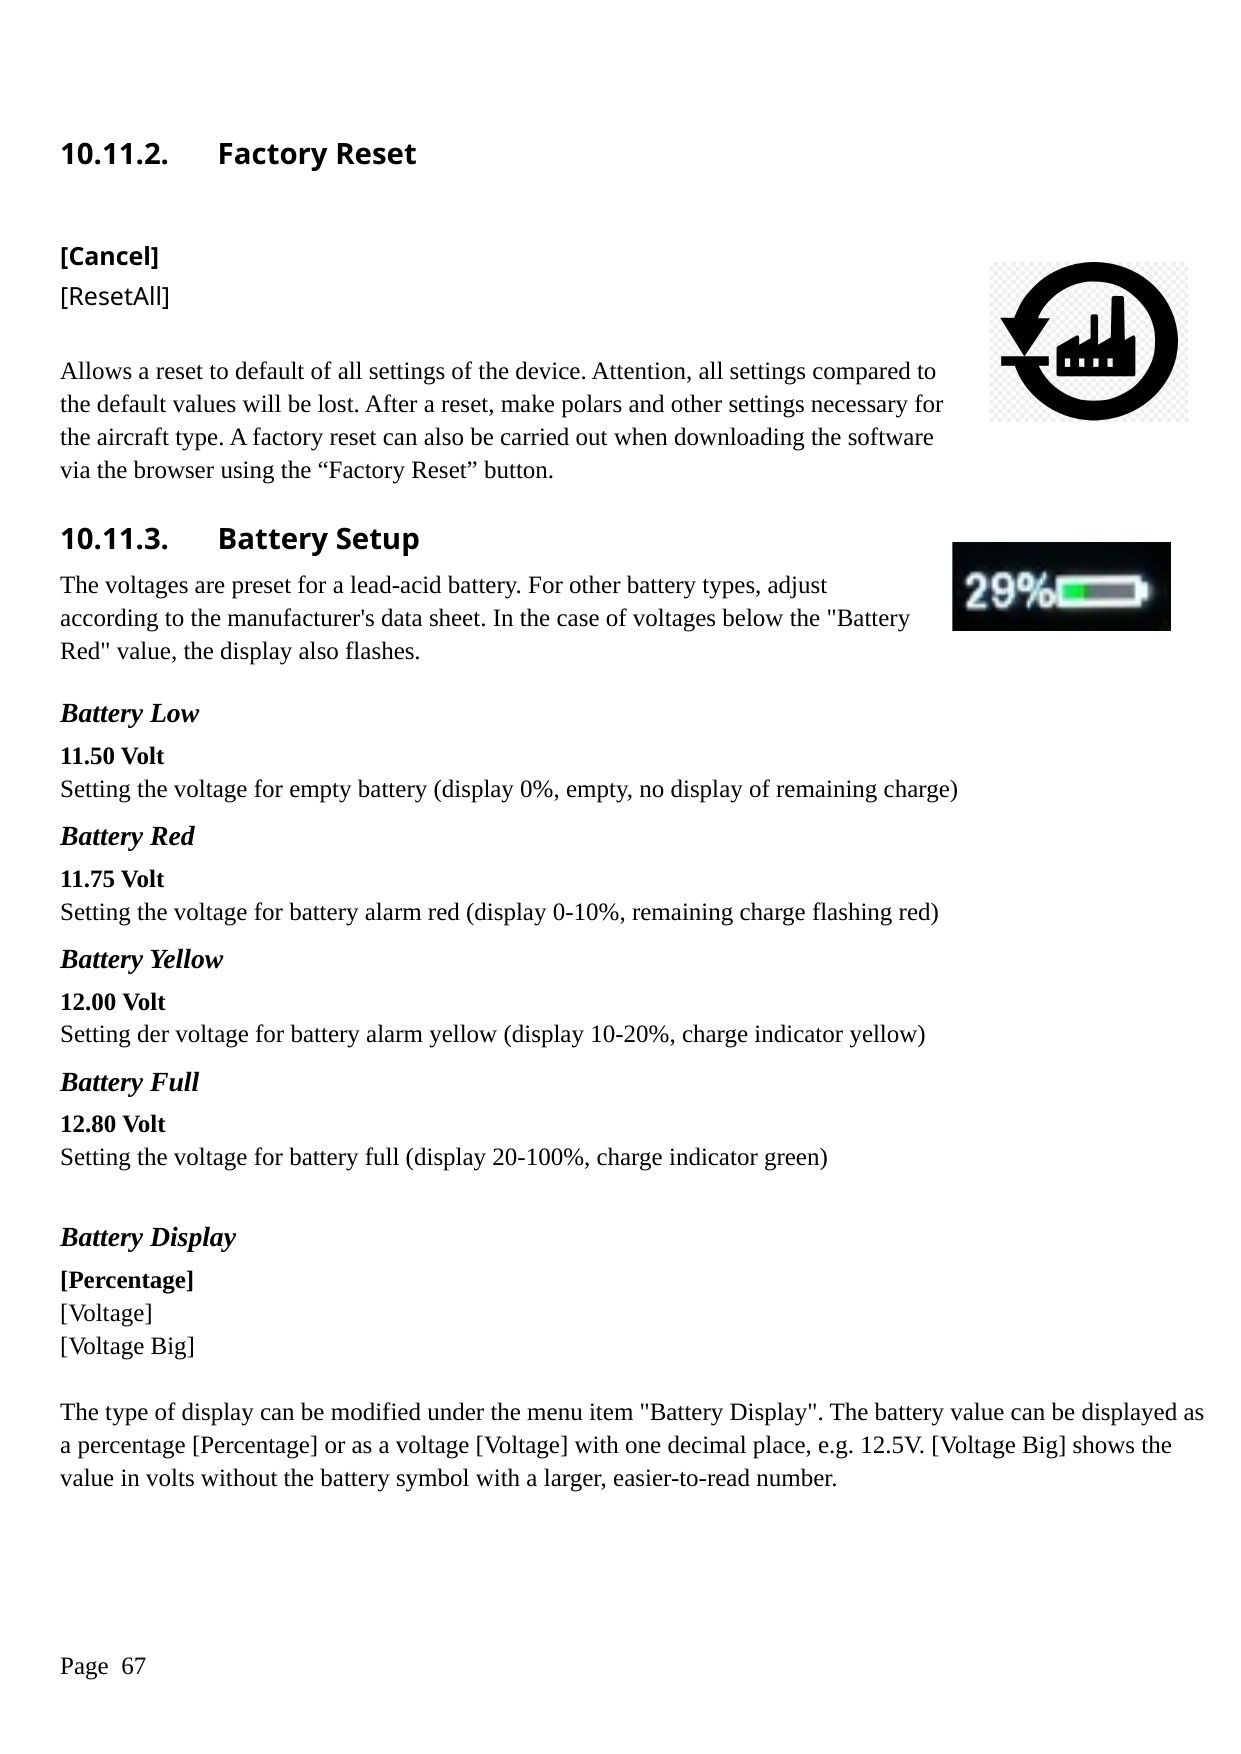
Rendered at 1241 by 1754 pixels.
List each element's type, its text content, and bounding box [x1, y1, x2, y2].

subtitle Battery Display [60, 1221, 1207, 1253]
text 12.00 Volt Setting der voltage for battery alarm yellow (display 10-20%, charge indicator yellow) [60, 987, 1207, 1048]
text The voltages are preset for a lead-acid battery. For other battery types, adjust according to the manufacturer's data sheet. In the case of voltages below the "Battery Red" value, the display also flashes. [60, 570, 1207, 665]
text [Voltage Big] [60, 1331, 1207, 1360]
text Setting the voltage for battery alarm red (display 0-10%, remaining charge flashing red) [60, 897, 1207, 925]
subtitle Battery Full [60, 1065, 1207, 1097]
subtitle Battery Red [60, 819, 1207, 851]
text Allows a reset to default of all settings of the device. Attention, all settings compared to the default values will be lost. After a reset, make polars and other settings necessary for the aircraft type. A factory reset can also be carried out when downloading the software via the browser using the “Factory Reset” button. [60, 356, 1207, 484]
subtitle Battery Setup [60, 518, 1207, 558]
text [Percentage] [60, 1265, 1207, 1294]
text 11.75 Volt [60, 864, 1207, 892]
text [Voltage] [60, 1298, 1207, 1327]
text Setting the voltage for battery full (display 20-100%, charge indicator green) [60, 1142, 1207, 1171]
subtitle Factory Reset [60, 133, 1207, 173]
text [ResetAll] [60, 278, 989, 312]
text Setting the voltage for empty battery (display 0%, empty, no display of remaining charge) [60, 774, 1207, 802]
subtitle Battery Yellow [60, 942, 1207, 974]
picture [952, 542, 1171, 631]
text 12.80 Volt [60, 1109, 1207, 1138]
text The type of display can be modified under the menu item "Battery Display". The battery value can be displayed as a percentage [Percentage] or as a voltage [Voltage] with one decimal place, e.g. 12.5V. [Voltage Big] shows the value in volts without the battery symbol with a larger, easier-to-read number. [60, 1397, 1207, 1492]
text [Cancel] [60, 239, 1207, 273]
text 11.50 Volt [60, 741, 1207, 769]
subtitle Battery Low [60, 696, 1207, 728]
picture [989, 262, 1189, 422]
text [1189, 278, 1207, 312]
